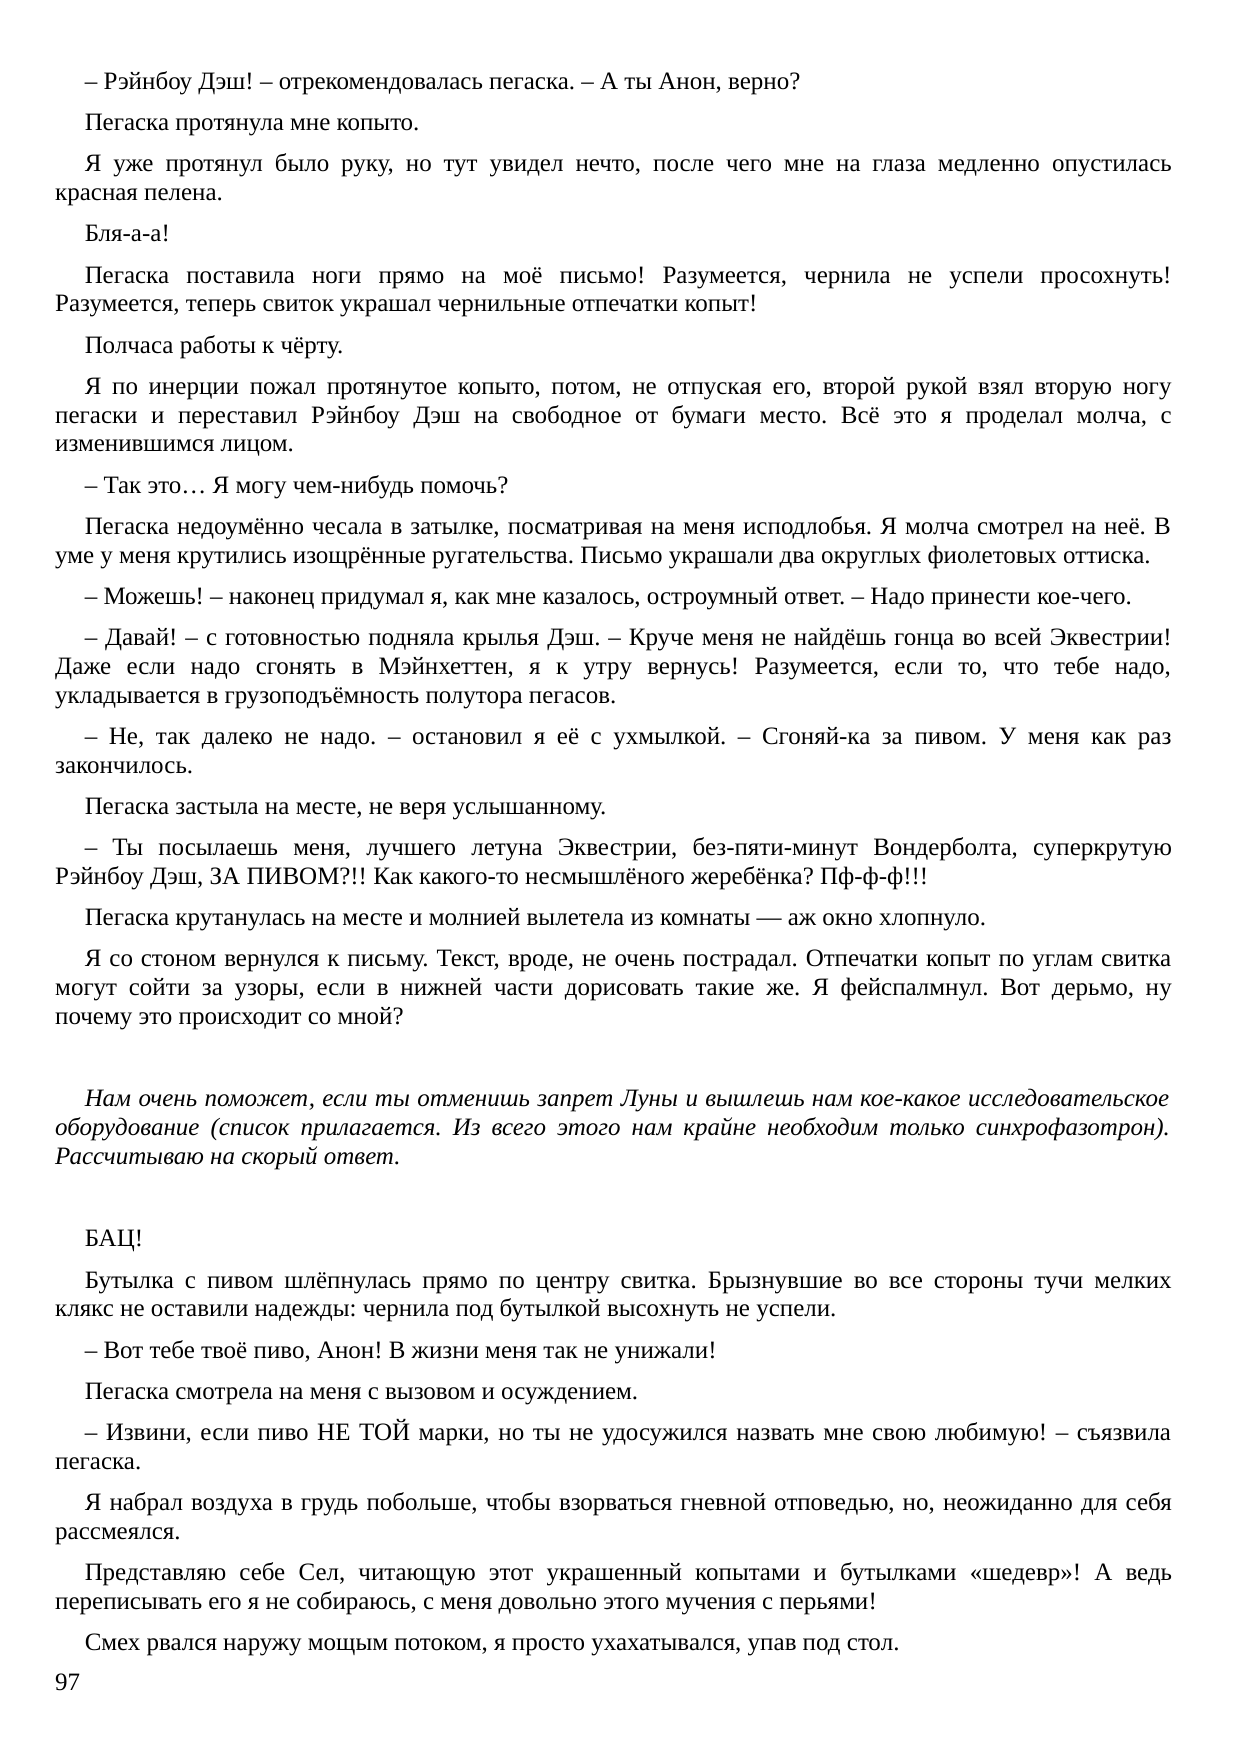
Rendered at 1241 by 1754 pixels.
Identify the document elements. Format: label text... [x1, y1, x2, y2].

text Пегаска смотрела на меня с вызовом и осуждением. [55, 1376, 1173, 1405]
text Пегаска крутанулась на месте и молнией вылетела из комнаты — аж окно хлопнуло. [55, 902, 1173, 931]
text Полчаса работы к чёрту. [55, 330, 1173, 358]
text Нам очень поможет, если ты отменишь запрет Луны и вышлешь нам кое-какое исследовательское оборудование (список прилагается. Из всего этого нам крайне необходим только синхрофазотрон). Рассчитываю на скорый ответ. [55, 1083, 1173, 1170]
text Пегаска застыла на месте, не веря услышанному. [55, 791, 1173, 820]
text Я набрал воздуха в грудь побольше, чтобы взорваться гневной отповедью, но, неожиданно для себя рассмеялся. [55, 1487, 1173, 1545]
text – Давай! – с готовностью подняла крылья Дэш. – Круче меня не найдёшь гонца во всей Эквестрии! Даже если надо сгонять в Мэйнхеттен, я к утру вернусь! Разумеется, если то, что тебе надо, укладывается в грузоподъёмность полутора пегасов. [55, 622, 1173, 708]
text Пегаска протянула мне копыто. [55, 107, 1173, 136]
text Я со стоном вернулся к письму. Текст, вроде, не очень пострадал. Отпечатки копыт по углам свитка могут сойти за узоры, если в нижней части дорисовать такие же. Я фейспалмнул. Вот дерьмо, ну почему это происходит со мной? [55, 943, 1173, 1030]
text – Вот тебе твоё пиво, Анон! В жизни меня так не унижали! [55, 1335, 1173, 1363]
text – Так это… Я могу чем-нибудь помочь? [55, 470, 1173, 498]
text – Не, так далеко не надо. – остановил я её с ухмылкой. – Сгоняй-ка за пивом. У меня как раз закончилось. [55, 721, 1173, 778]
text Я по инерции пожал протянутое копыто, потом, не отпуская его, второй рукой взял вторую ногу пегаски и переставил Рэйнбоу Дэш на свободное от бумаги место. Всё это я проделал молча, с изменившимся лицом. [55, 371, 1173, 457]
text Бутылка с пивом шлёпнулась прямо по центру свитка. Брызнувшие во все стороны тучи мелких клякс не оставили надежды: чернила под бутылкой высохнуть не успели. [55, 1265, 1173, 1322]
text Смех рвался наружу мощым потоком, я просто ухахатывался, упав под стол. [55, 1627, 1173, 1656]
text Бля-а-а! [55, 218, 1173, 247]
text – Ты посылаешь меня, лучшего летуна Эквестрии, без-пяти-минут Вондерболта, суперкрутую Рэйнбоу Дэш, ЗА ПИВОМ?!! Как какого-то несмышлёного жеребёнка? Пф-ф-ф!!! [55, 832, 1173, 890]
text – Можешь! – наконец придумал я, как мне казалось, остроумный ответ. – Надо принести кое-чего. [55, 581, 1173, 610]
text Пегаска поставила ноги прямо на моё письмо! Разумеется, чернила не успели просохнуть! Разумеется, теперь свиток украшал чернильные отпечатки копыт! [55, 260, 1173, 317]
text – Извини, если пиво НЕ ТОЙ марки, но ты не удосужился назвать мне свою любимую! – съязвила пегаска. [55, 1417, 1173, 1475]
text Представляю себе Сел, читающую этот украшенный копытами и бутылками «шедевр»! А ведь переписывать его я не собираюсь, с меня довольно этого мучения с перьями! [55, 1557, 1173, 1615]
text – Рэйнбоу Дэш! – отрекомендовалась пегаска. – А ты Анон, верно? [55, 66, 1173, 95]
text БАЦ! [55, 1223, 1173, 1252]
text Пегаска недоумённо чесала в затылке, посматривая на меня исподлобья. Я молча смотрел на неё. В уме у меня крутились изощрённые ругательства. Письмо украшали два округлых фиолетовых оттиска. [55, 511, 1173, 568]
text Я уже протянул было руку, но тут увидел нечто, после чего мне на глаза медленно опустилась красная пелена. [55, 148, 1173, 206]
